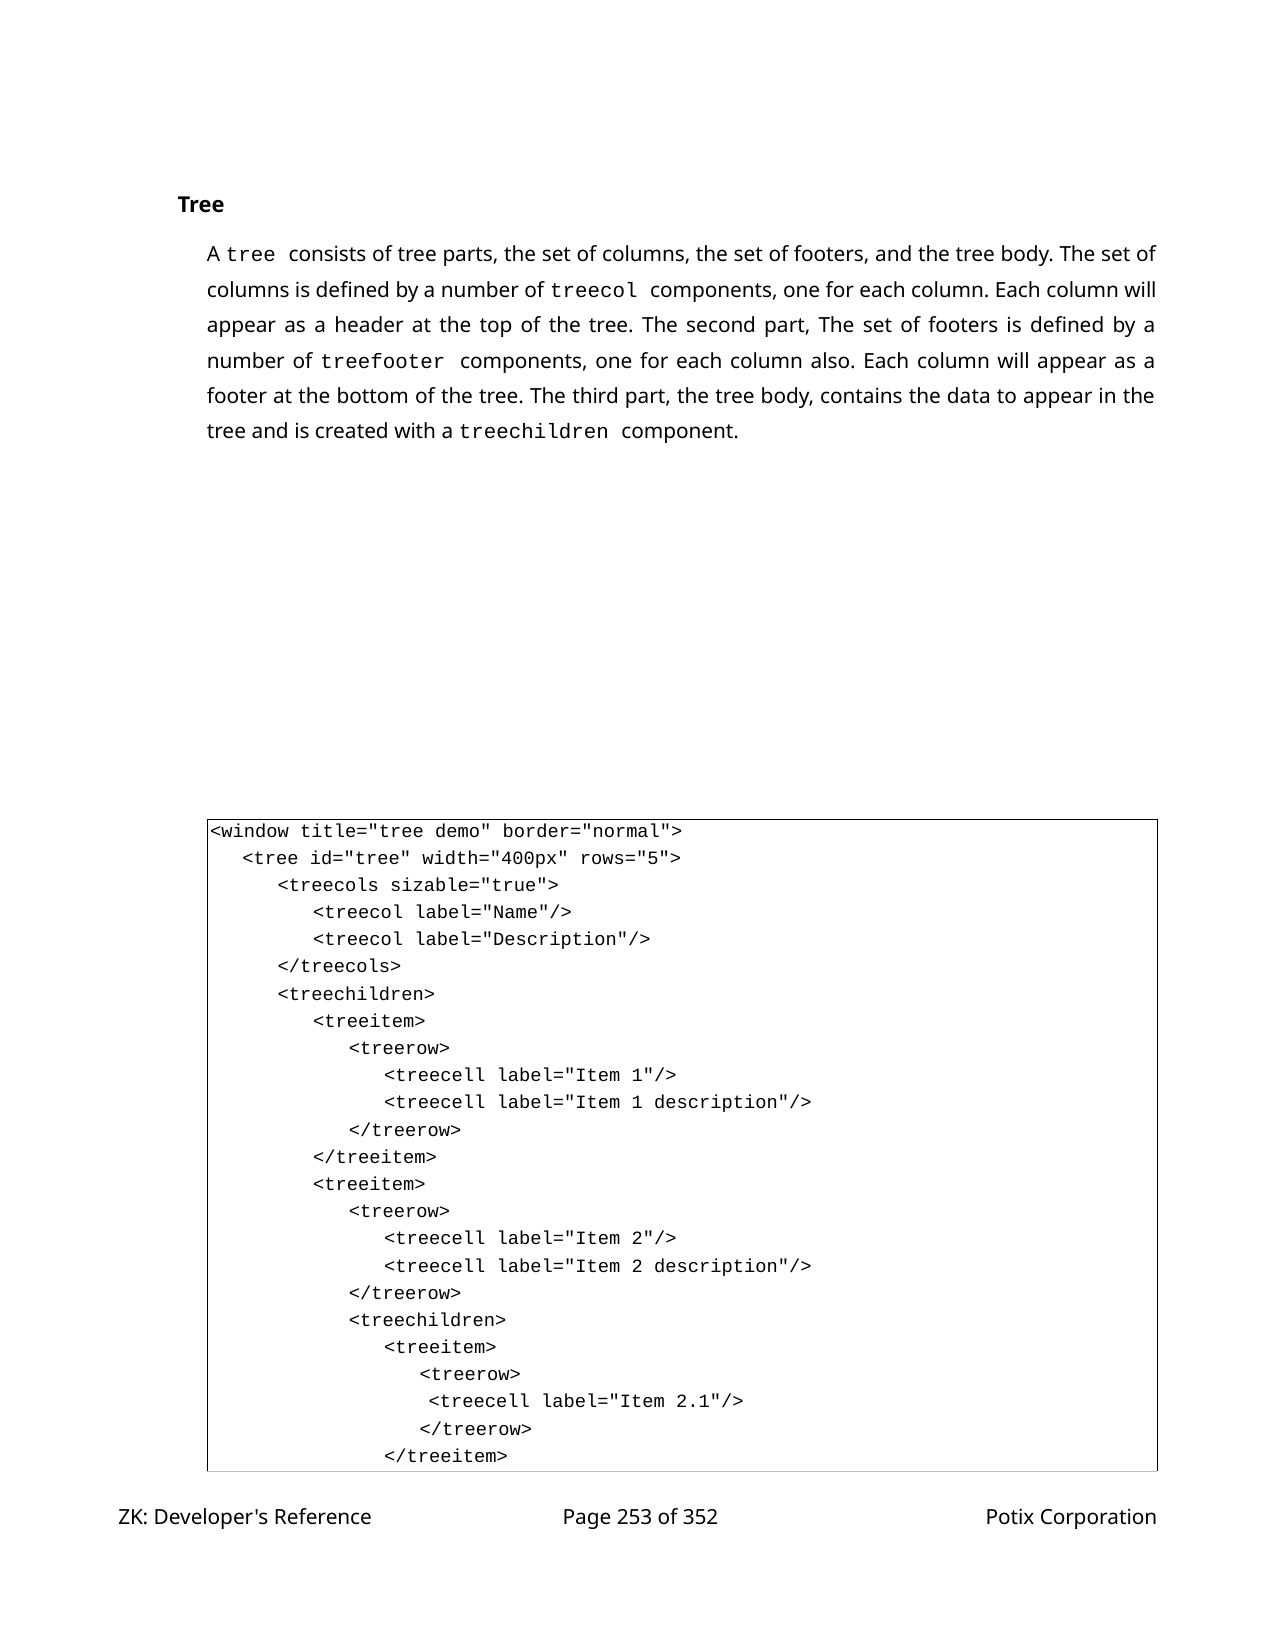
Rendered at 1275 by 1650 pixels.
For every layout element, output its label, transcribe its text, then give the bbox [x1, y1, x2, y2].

text <treecell label="Item 1 description"/> [208, 1090, 1157, 1114]
text <tree id="tree" width="400px" rows="5"> [208, 846, 1157, 870]
text <treecell label="Item 1"/> [208, 1063, 1157, 1087]
text </treeitem> [208, 1444, 1157, 1471]
text </treeitem> [208, 1145, 1157, 1169]
text <treecol label="Description"/> [208, 927, 1157, 951]
text <treechildren> [208, 982, 1157, 1006]
text <treeitem> [208, 1009, 1157, 1033]
text <treecell label="Item 2.1"/> [208, 1389, 1157, 1414]
text <treechildren> [208, 1308, 1157, 1332]
text <treeitem> [208, 1335, 1157, 1359]
text <treerow> [208, 1036, 1157, 1060]
text </treecols> [208, 954, 1157, 979]
text <treecell label="Item 2"/> [208, 1226, 1157, 1251]
text <window title="tree demo" border="normal"> [208, 820, 1157, 843]
text A tree consists of tree parts, the set of columns, the set of footers, and the tree body. The set of columns is defined by a number of treecol components, one for each column. Each column will appear as a header at the top of the tree. The second part, The set of footers is defined by a number of treefooter components, one for each column also. Each column will appear as a footer at the bottom of the tree. The third part, the tree body, contains the data to appear in the tree and is created with a treechildren component. [207, 239, 1157, 445]
text <treerow> [208, 1362, 1157, 1386]
text <treecell label="Item 2 description"/> [208, 1253, 1157, 1278]
subtitle Tree [177, 189, 1157, 219]
text <treerow> [208, 1199, 1157, 1223]
text <treeitem> [208, 1172, 1157, 1196]
text <treecols sizable="true"> [208, 873, 1157, 897]
text </treerow> [208, 1281, 1157, 1305]
text </treerow> [208, 1417, 1157, 1441]
text </treerow> [208, 1117, 1157, 1142]
text <treecol label="Name"/> [208, 900, 1157, 924]
